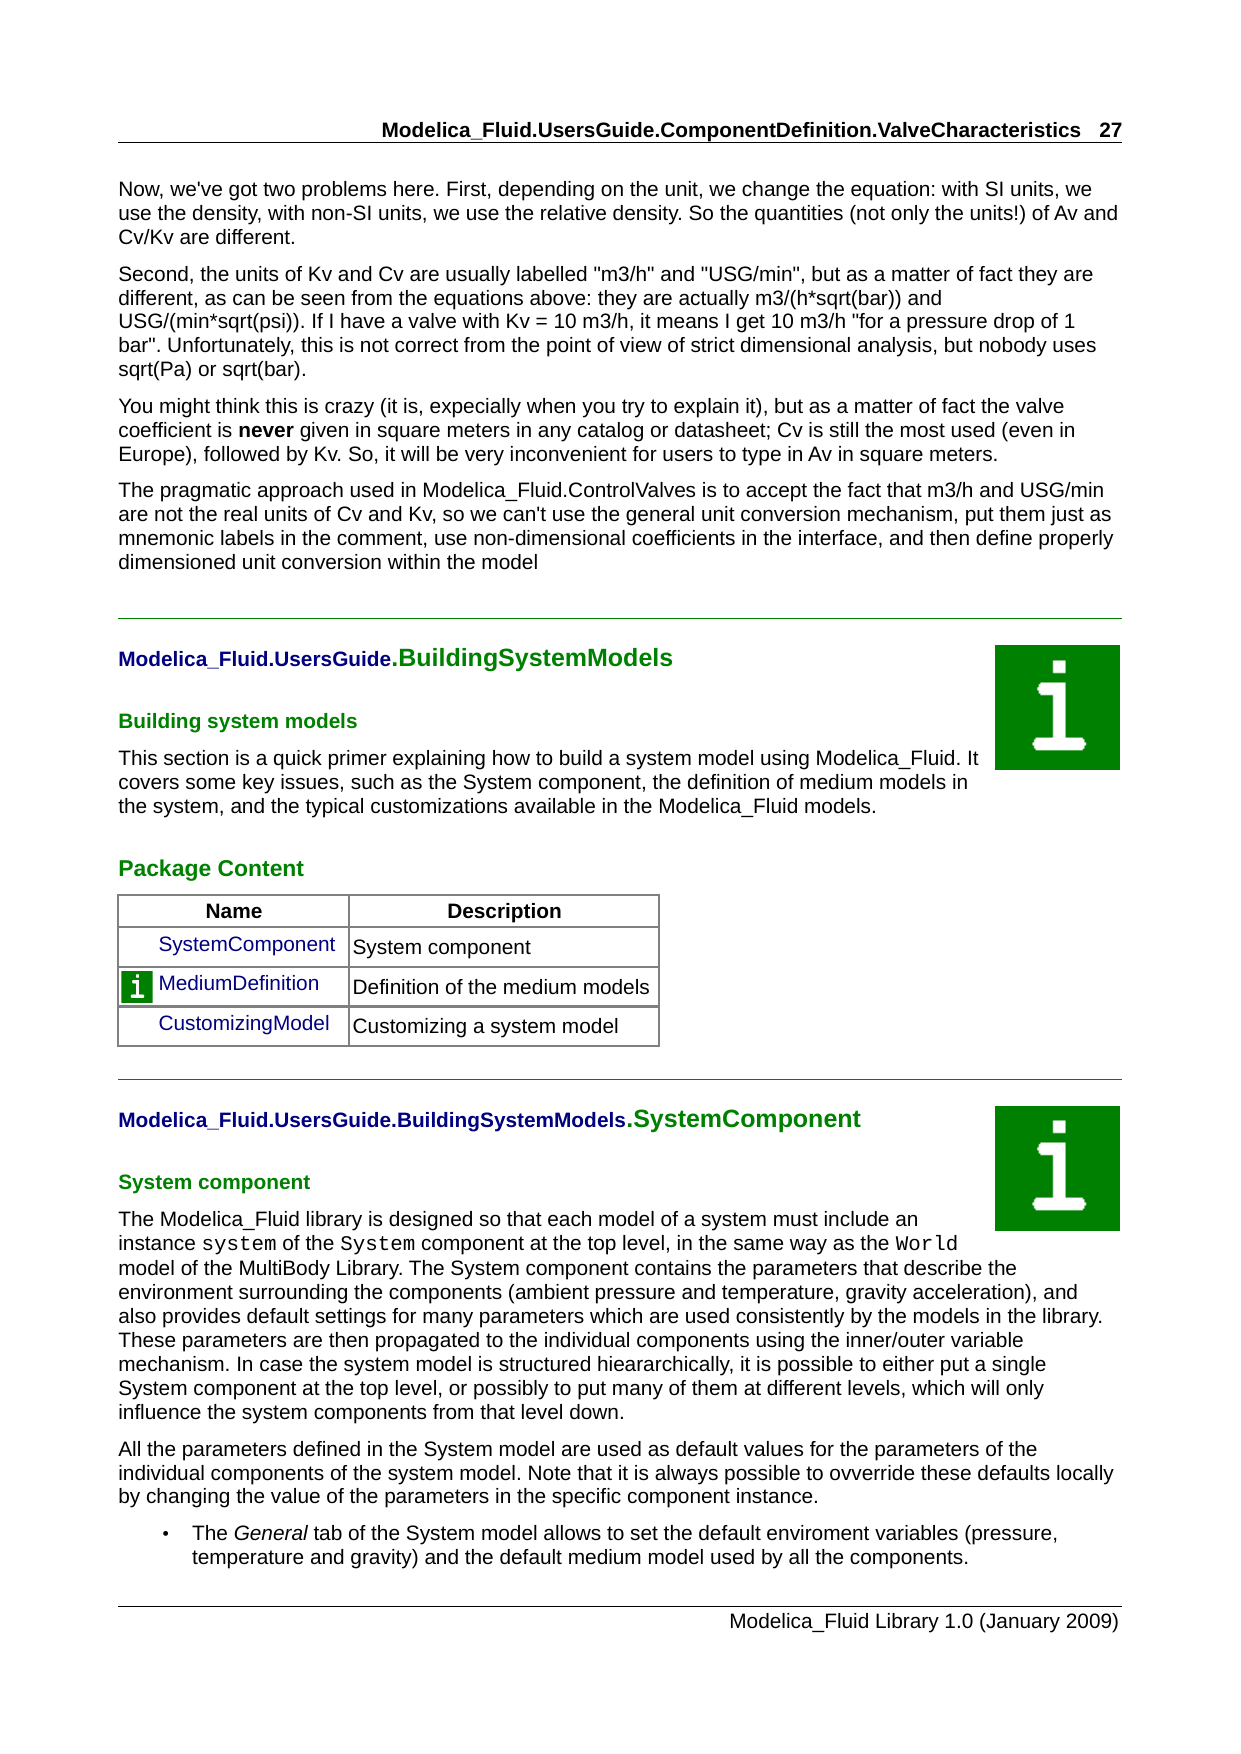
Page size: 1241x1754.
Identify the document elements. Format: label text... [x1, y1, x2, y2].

table_cell System component [350, 928, 658, 966]
table_cell Definition of the medium models [350, 968, 658, 1005]
picture [995, 645, 1120, 770]
subtitle System component [118, 1170, 993, 1194]
picture [995, 1106, 1120, 1231]
table_header Name [119, 896, 348, 926]
table_cell SystemComponent [119, 928, 348, 966]
text The Modelica_Fluid library is designed so that each model of a system must include an instance system of the System component at the top level, in the same way as the World model of the MultiBody Library. The System component contains the parameters that describe the environment surrounding the components (ambient pressure and temperature, gravity acceleration), and also provides default settings for many parameters which are used consistently by the models in the library. These parameters are then propagated to the individual components using the inner/outer variable mechanism. In case the system model is structured hieararchically, it is possible to either put a single System component at the top level, or possibly to put many of them at different levels, which will only influence the system components from that level down. [118, 1206, 1122, 1424]
text Now, we've got two problems here. First, depending on the unit, we change the equation: with SI units, we use the density, with non-SI units, we use the relative density. So the quantities (not only the units!) of Av and Cv/Kv are different. [118, 177, 1122, 249]
subtitle Building system models [118, 709, 993, 733]
text You might think this is crazy (it is, expecially when you try to explain it), but as a matter of fact the valve coefficient is never given in square meters in any catalog or datasheet; Cv is still the most used (even in Europe), followed by Kv. So, it will be very inconvenient for users to type in Av in square meters. [118, 394, 1122, 466]
picture [121, 971, 153, 1003]
table_cell MediumDefinition [119, 968, 348, 1005]
table_cell Customizing a system model [350, 1008, 658, 1045]
table_cell CustomizingModel [119, 1008, 348, 1045]
text All the parameters defined in the System model are used as default values for the parameters of the individual components of the system model. Note that it is always possible to ovverride these defaults locally by changing the value of the parameters in the specific component instance. [118, 1436, 1122, 1508]
list The General tab of the System model allows to set the default enviroment variables (pressure, temperature and gravity) and the default medium model used by all the components. [162, 1521, 1122, 1569]
text This section is a quick primer explaining how to build a system model using Modelica_Fluid. It covers some key issues, such as the System component, the definition of medium models in the system, and the typical customizations available in the Modelica_Fluid models. [118, 746, 1122, 818]
text The pragmatic approach used in Modelica_Fluid.ControlValves is to accept the fact that m3/h and USG/min are not the real units of Cv and Kv, so we can't use the general unit conversion mechanism, put them just as mnemonic labels in the comment, use non-dimensional coefficients in the interface, and then define properly dimensioned unit conversion within the model [118, 478, 1122, 574]
table_header Description [350, 896, 658, 926]
subtitle Modelica_Fluid.UsersGuide.BuildingSystemModels [118, 643, 993, 672]
subtitle Package Content [118, 855, 1122, 881]
subtitle Modelica_Fluid.UsersGuide.BuildingSystemModels.SystemComponent [118, 1104, 993, 1132]
text Second, the units of Kv and Cv are usually labelled "m3/h" and "USG/min", but as a matter of fact they are different, as can be seen from the equations above: they are actually m3/(h*sqrt(bar)) and USG/(min*sqrt(psi)). If I have a valve with Kv = 10 m3/h, it means I get 10 m3/h "for a pressure drop of 1 bar". Unfortunately, this is not correct from the point of view of strict dimensional analysis, but nobody uses sqrt(Pa) or sqrt(bar). [118, 261, 1122, 381]
